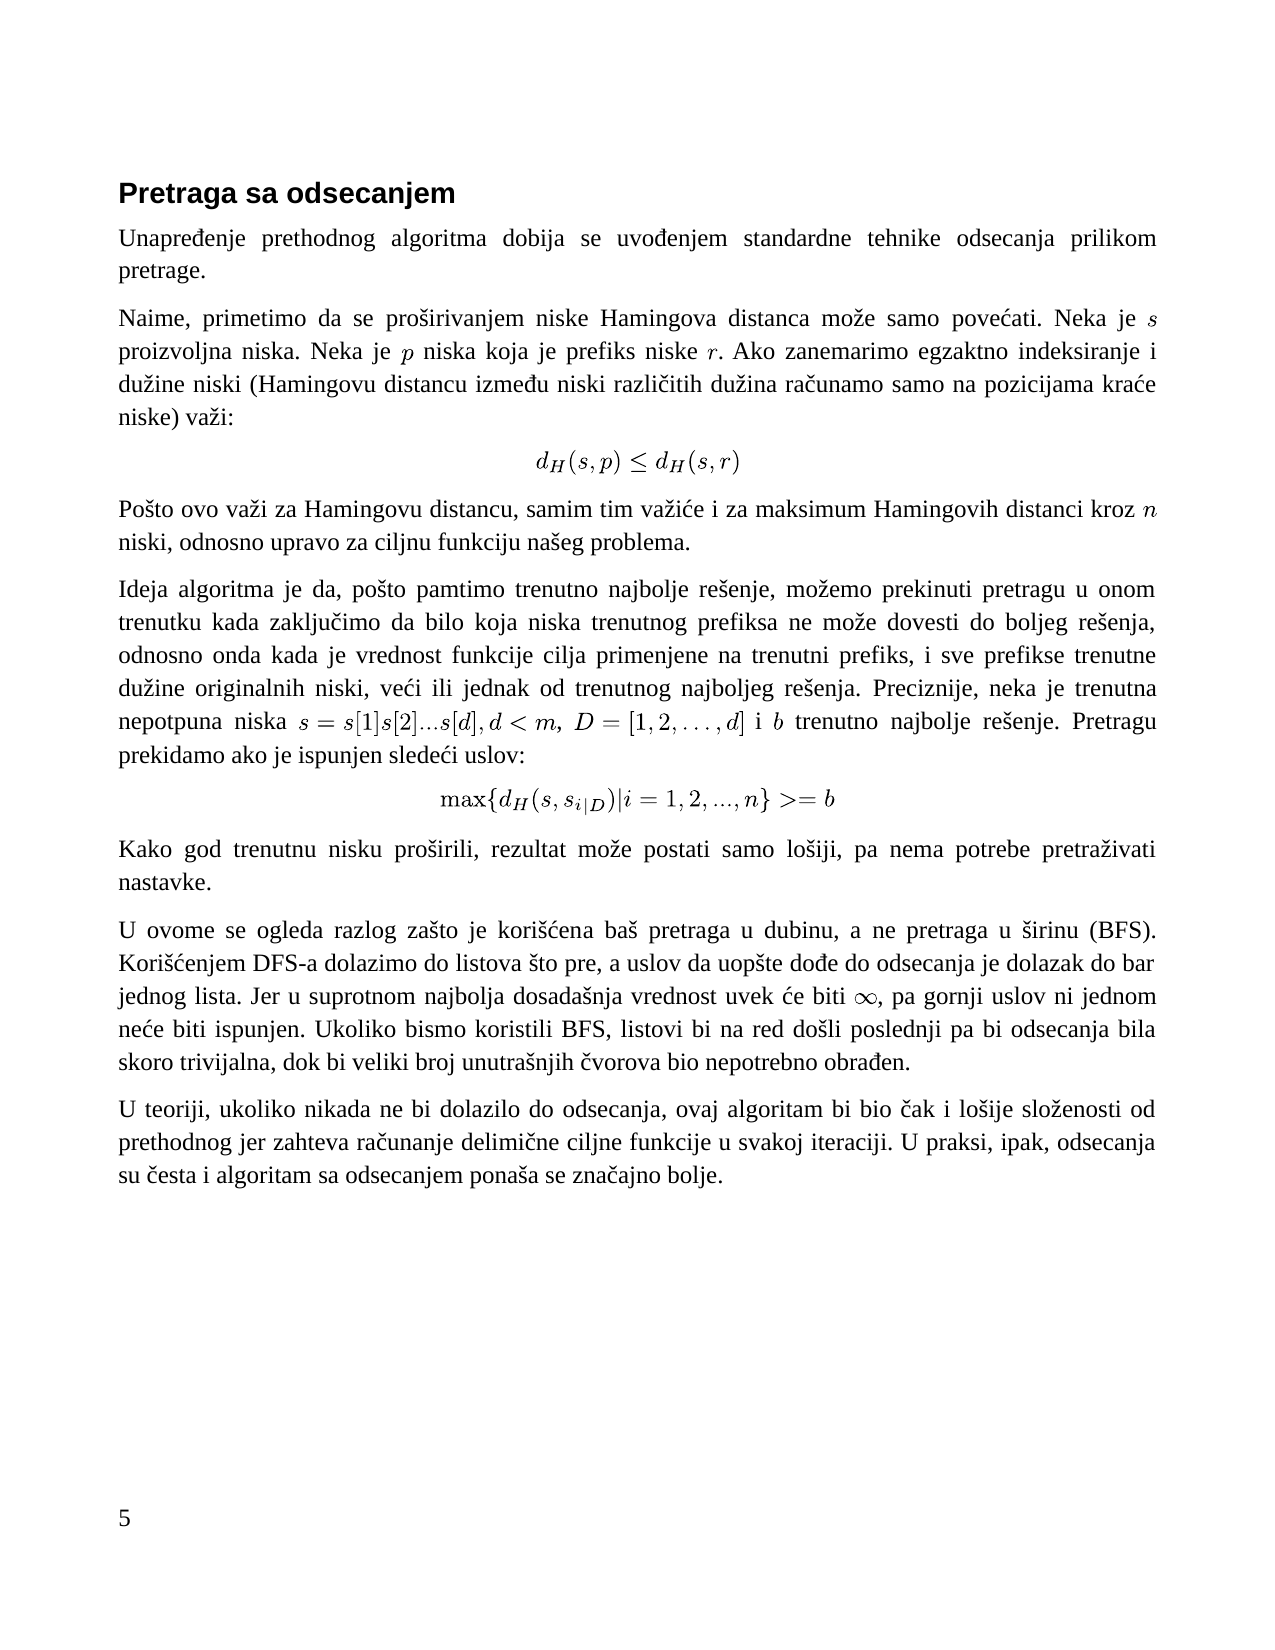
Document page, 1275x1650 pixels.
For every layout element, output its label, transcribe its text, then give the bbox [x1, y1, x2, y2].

text U teoriji, ukoliko nikada ne bi dolazilo do odsecanja, ovaj algoritam bi bio čak i lošije složenosti od prethodnog jer zahteva računanje delimične ciljne funkcije u svakoj iteraciji. U praksi, ipak, odsecanja su česta i algoritam sa odsecanjem ponaša se značajno bolje. [118, 1094, 1157, 1189]
text U ovome se ogleda razlog zašto je korišćena baš pretraga u dubinu, a ne pretraga u širinu (BFS). Korišćenjem DFS-a dolazimo do listova što pre, a uslov da uopšte dođe do odsecanja je dolazak do bar jednog lista. Jer u suprotnom najbolja dosadašnja vrednost uvek će biti , pa gornji uslov ni jednom neće biti ispunjen. Ukoliko bismo koristili BFS, listovi bi na red došli poslednji pa bi odsecanja bila skoro trivijalna, dok bi veliki broj unutrašnjih čvorova bio nepotrebno obrađen. [118, 915, 1157, 1076]
text Pošto ovo važi za Hamingovu distancu, samim tim važiće i za maksimum Hamingovih distanci kroz niski, odnosno upravo za ciljnu funkciju našeg problema. [118, 494, 1157, 555]
text Ideja algoritma je da, pošto pamtimo trenutno najbolje rešenje, možemo prekinuti pretragu u onom trenutku kada zaključimo da bilo koja niska trenutnog prefiksa ne može dovesti do boljeg rešenja, odnosno onda kada je vrednost funkcije cilja primenjene na trenutni prefiks, i sve prefikse trenutne dužine originalnih niski, veći ili jednak od trenutnog najboljeg rešenja. Preciznije, neka je trenutna nepotpuna niska , i trenutno najbolje rešenje. Pretragu prekidamo ako je ispunjen sledeći uslov: [118, 574, 1157, 769]
text Kako god trenutnu nisku proširili, rezultat može postati samo lošiji, pa nema potrebe pretraživati nastavke. [118, 834, 1157, 896]
text Unapređenje prethodnog algoritma dobija se uvođenjem standardne tehnike odsecanja prilikom pretrage. [118, 223, 1157, 284]
text Naime, primetimo da se proširivanjem niske Hamingova distanca može samo povećati. Neka je proizvoljna niska. Neka je niska koja je prefiks niske . Ako zanemarimo egzaktno indeksiranje i dužine niski (Hamingovu distancu između niski različitih dužina računamo samo na pozicijama kraće niske) važi: [118, 303, 1157, 431]
subtitle Pretraga sa odsecanjem [118, 176, 1157, 210]
